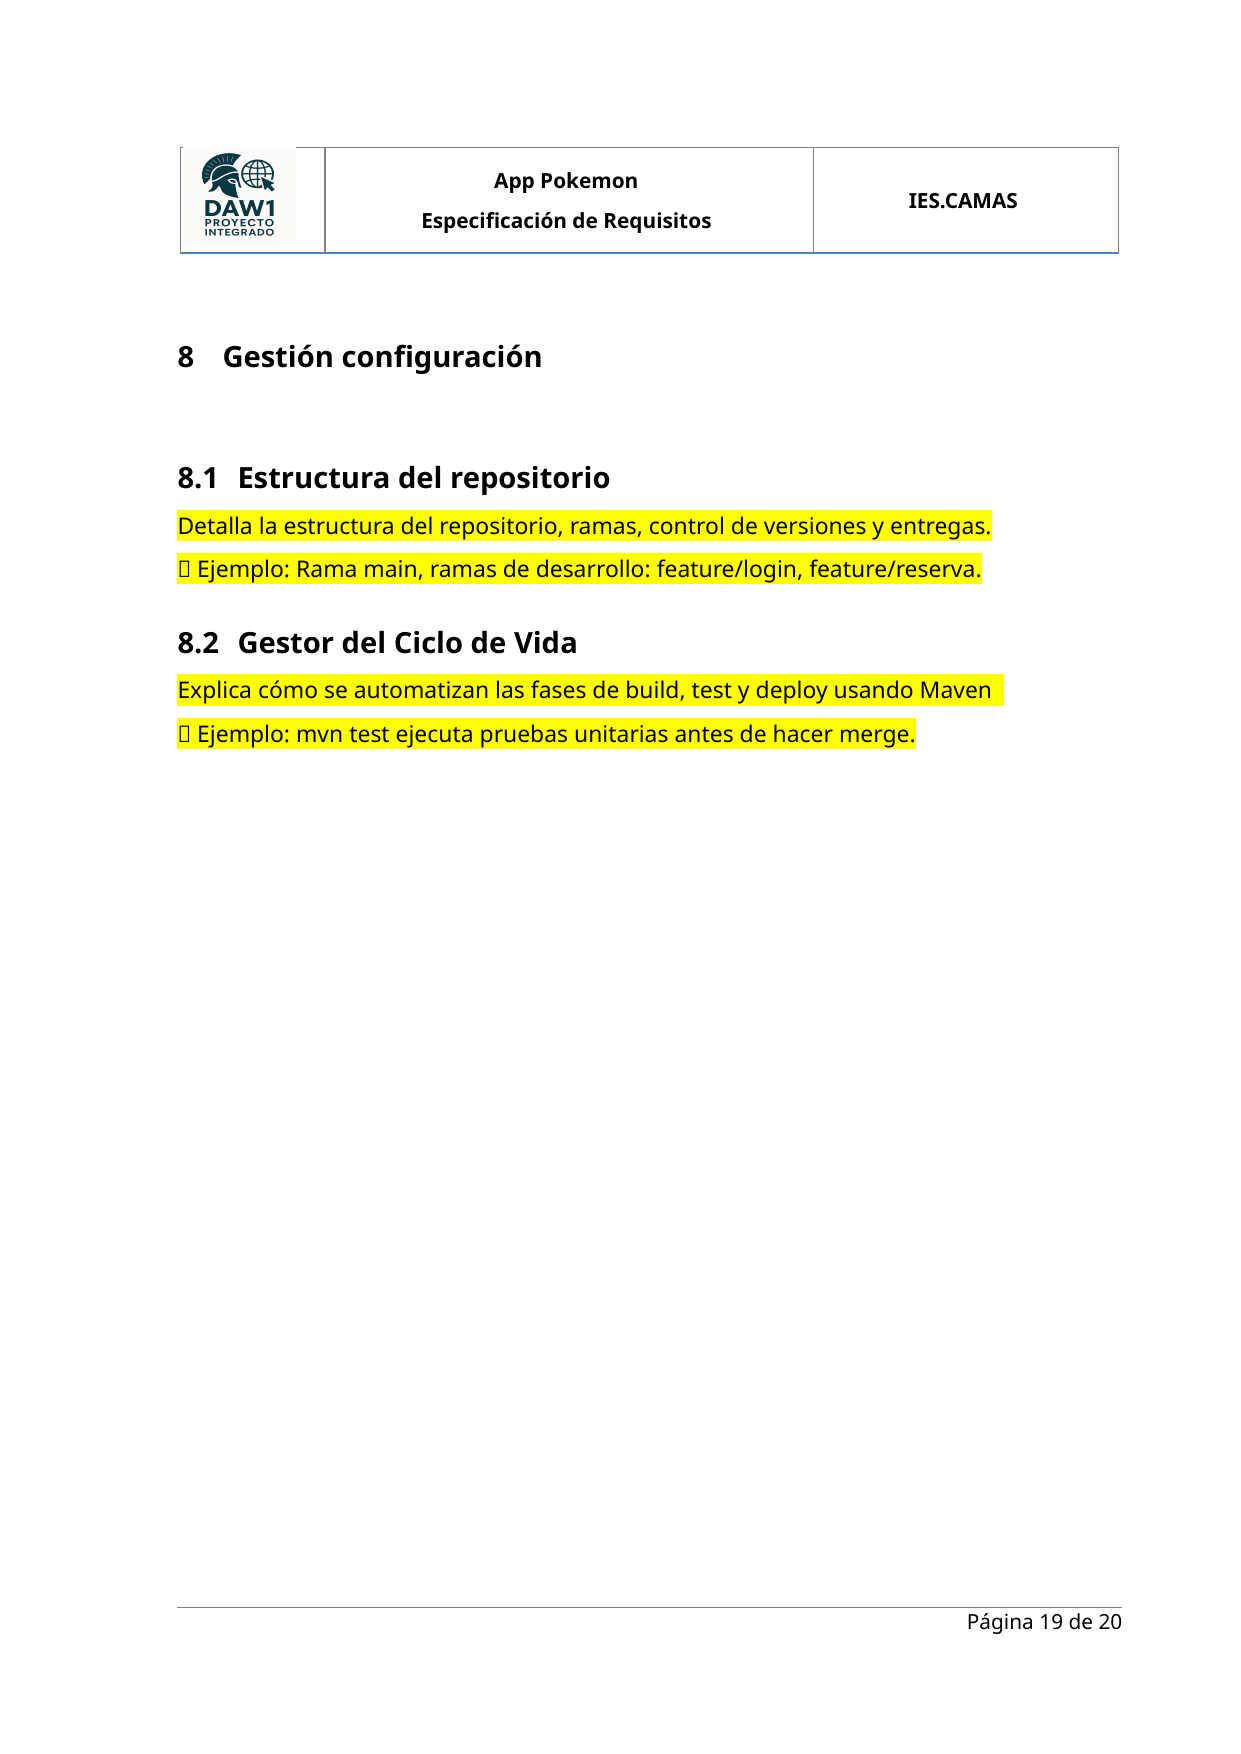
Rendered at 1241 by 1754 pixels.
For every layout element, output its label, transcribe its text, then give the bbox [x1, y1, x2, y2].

subtitle Estructura del repositorio [177, 457, 1122, 497]
text Detalla la estructura del repositorio, ramas, control de versiones y entregas. [177, 509, 1122, 541]
subtitle Gestión configuración [177, 336, 1122, 376]
text 🔹 Ejemplo: mvn test ejecuta pruebas unitarias antes de hacer merge. [177, 718, 1122, 749]
subtitle Gestor del Ciclo de Vida [177, 622, 1122, 662]
picture [183, 147, 296, 246]
text Explica cómo se automatizan las fases de build, test y deploy usando Maven [177, 674, 1122, 706]
text 🔹 Ejemplo: Rama main, ramas de desarrollo: feature/login, feature/reserva. [177, 553, 1122, 584]
